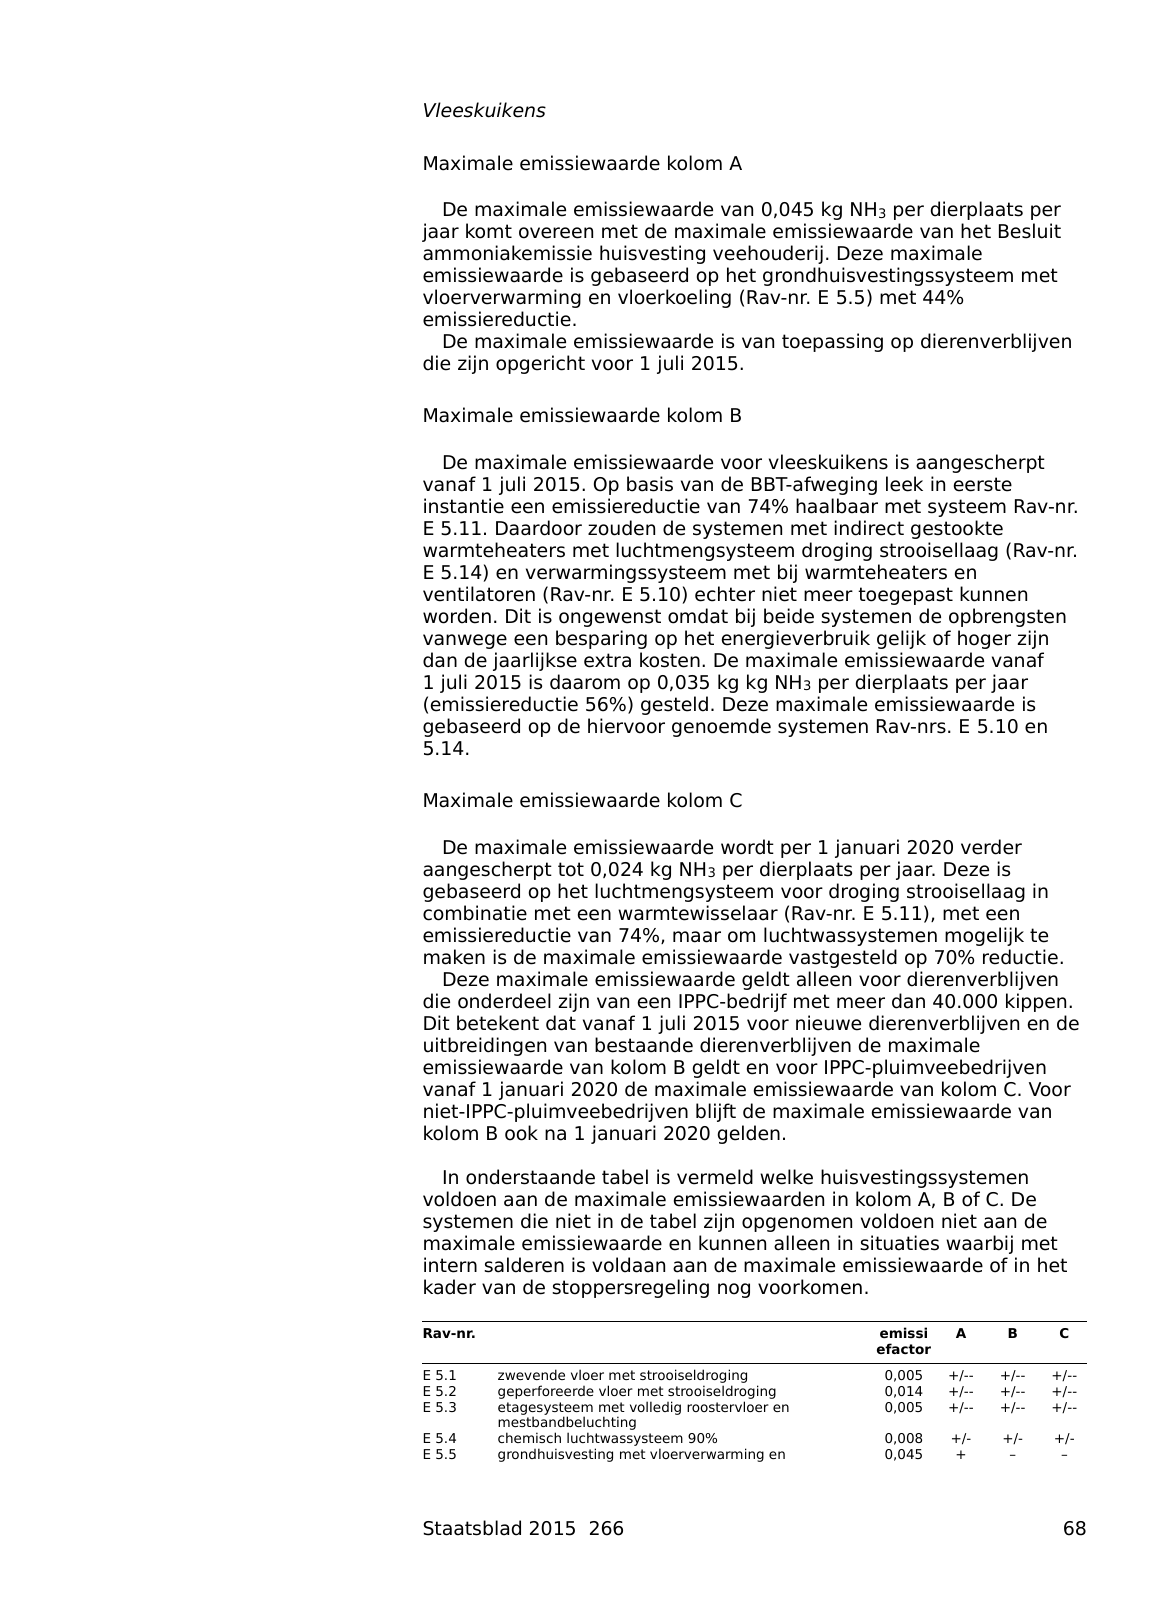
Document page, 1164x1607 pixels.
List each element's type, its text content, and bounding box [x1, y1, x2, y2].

table_header [492, 1322, 869, 1362]
table_cell +/- [983, 1431, 1041, 1447]
text De maximale emissiewaarde wordt per 1 januari 2020 verder aangescherpt tot 0,024 kg NH3 per dierplaats per jaar. Deze is gebaseerd op het luchtmengsysteem voor droging strooisellaag in combinatie met een warmtewisselaar (Rav-nr. E 5.11), met een emissiereductie van 74%, maar om luchtwassystemen mogelijk te maken is de maximale emissiewaarde vastgesteld op 70% reductie. [422, 837, 1087, 969]
table_cell E 5.2 [422, 1384, 492, 1399]
table_header B [983, 1322, 1041, 1362]
text De maximale emissiewaarde voor vleeskuikens is aangescherpt vanaf 1 juli 2015. Op basis van de BBT-afweging leek in eerste instantie een emissiereductie van 74% haalbaar met systeem Rav-nr. E 5.11. Daardoor zouden de systemen met indirect gestookte warmteheaters met luchtmengsysteem droging strooisellaag (Rav-nr. E 5.14) en verwarmingssysteem met bij warmteheaters en ventilatoren (Rav-nr. E 5.10) echter niet meer toegepast kunnen worden. Dit is ongewenst omdat bij beide systemen de opbrengsten vanwege een besparing op het energieverbruik gelijk of hoger zijn dan de jaarlijkse extra kosten. De maximale emissiewaarde vanaf 1 juli 2015 is daarom op 0,035 kg kg NH3 per dierplaats per jaar (emissiereductie 56%) gesteld. Deze maximale emissiewaarde is gebaseerd op de hiervoor genoemde systemen Rav-nrs. E 5.10 en 5.14. [422, 452, 1087, 760]
table_cell grondhuisvesting met vloerverwarming en [492, 1447, 869, 1462]
table_cell chemisch luchtwassysteem 90% [492, 1431, 869, 1447]
table_cell E 5.3 [422, 1400, 492, 1431]
subtitle Maximale emissiewaarde kolom C [422, 790, 1087, 812]
table_cell E 5.4 [422, 1431, 492, 1447]
table_cell 0,005 [869, 1364, 938, 1384]
table_header C [1041, 1322, 1087, 1362]
table_cell E 5.1 [422, 1364, 492, 1384]
subtitle Maximale emissiewaarde kolom B [422, 405, 1087, 427]
table_cell +/- [1041, 1431, 1087, 1447]
subtitle Maximale emissiewaarde kolom A [422, 152, 1087, 174]
table_cell zwevende vloer met strooiseldroging [492, 1364, 869, 1384]
subtitle Vleeskuikens [422, 100, 1087, 122]
table_cell +/-- [938, 1400, 983, 1431]
table_cell +/-- [983, 1400, 1041, 1431]
table_cell 0,014 [869, 1384, 938, 1399]
table_header Rav-nr. [422, 1322, 492, 1362]
table_header A [938, 1322, 983, 1362]
table_cell – [983, 1447, 1041, 1462]
table_cell +/-- [938, 1364, 983, 1384]
text De maximale emissiewaarde is van toepassing op dierenverblijven die zijn opgericht voor 1 juli 2015. [422, 331, 1087, 375]
table_cell 0,008 [869, 1431, 938, 1447]
text Deze maximale emissiewaarde geldt alleen voor dierenverblijven die onderdeel zijn van een IPPC-bedrijf met meer dan 40.000 kippen. Dit betekent dat vanaf 1 juli 2015 voor nieuwe dierenverblijven en de uitbreidingen van bestaande dierenverblijven de maximale emissiewaarde van kolom B geldt en voor IPPC-pluimveebedrijven vanaf 1 januari 2020 de maximale emissiewaarde van kolom C. Voor niet-IPPC-pluimveebedrijven blijft de maximale emissiewaarde van kolom B ook na 1 januari 2020 gelden. [422, 969, 1087, 1144]
table_cell +/-- [983, 1384, 1041, 1399]
table_cell +/-- [938, 1384, 983, 1399]
table_header emissiefactor [869, 1322, 938, 1362]
table_cell + [938, 1447, 983, 1462]
table_cell +/-- [983, 1364, 1041, 1384]
table_cell +/- [938, 1431, 983, 1447]
table_cell +/-- [1041, 1364, 1087, 1384]
text In onderstaande tabel is vermeld welke huisvestingssystemen voldoen aan de maximale emissiewaarden in kolom A, B of C. De systemen die niet in de tabel zijn opgenomen voldoen niet aan de maximale emissiewaarde en kunnen alleen in situaties waarbij met intern salderen is voldaan aan de maximale emissiewaarde of in het kader van de stoppersregeling nog voorkomen. [422, 1167, 1087, 1299]
table_cell E 5.5 [422, 1447, 492, 1462]
table_cell +/-- [1041, 1400, 1087, 1431]
table_cell +/-- [1041, 1384, 1087, 1399]
table_cell geperforeerde vloer met strooiseldroging [492, 1384, 869, 1399]
table_cell 0,045 [869, 1447, 938, 1462]
table_cell 0,005 [869, 1400, 938, 1431]
text De maximale emissiewaarde van 0,045 kg NH3 per dierplaats per jaar komt overeen met de maximale emissiewaarde van het Besluit ammoniakemissie huisvesting veehouderij. Deze maximale emissiewaarde is gebaseerd op het grondhuisvestingssysteem met vloerverwarming en vloerkoeling (Rav-nr. E 5.5) met 44% emissiereductie. [422, 199, 1087, 331]
table_cell – [1041, 1447, 1087, 1462]
table_cell etagesysteem met volledig roostervloer en mestbandbeluchting [492, 1400, 869, 1431]
